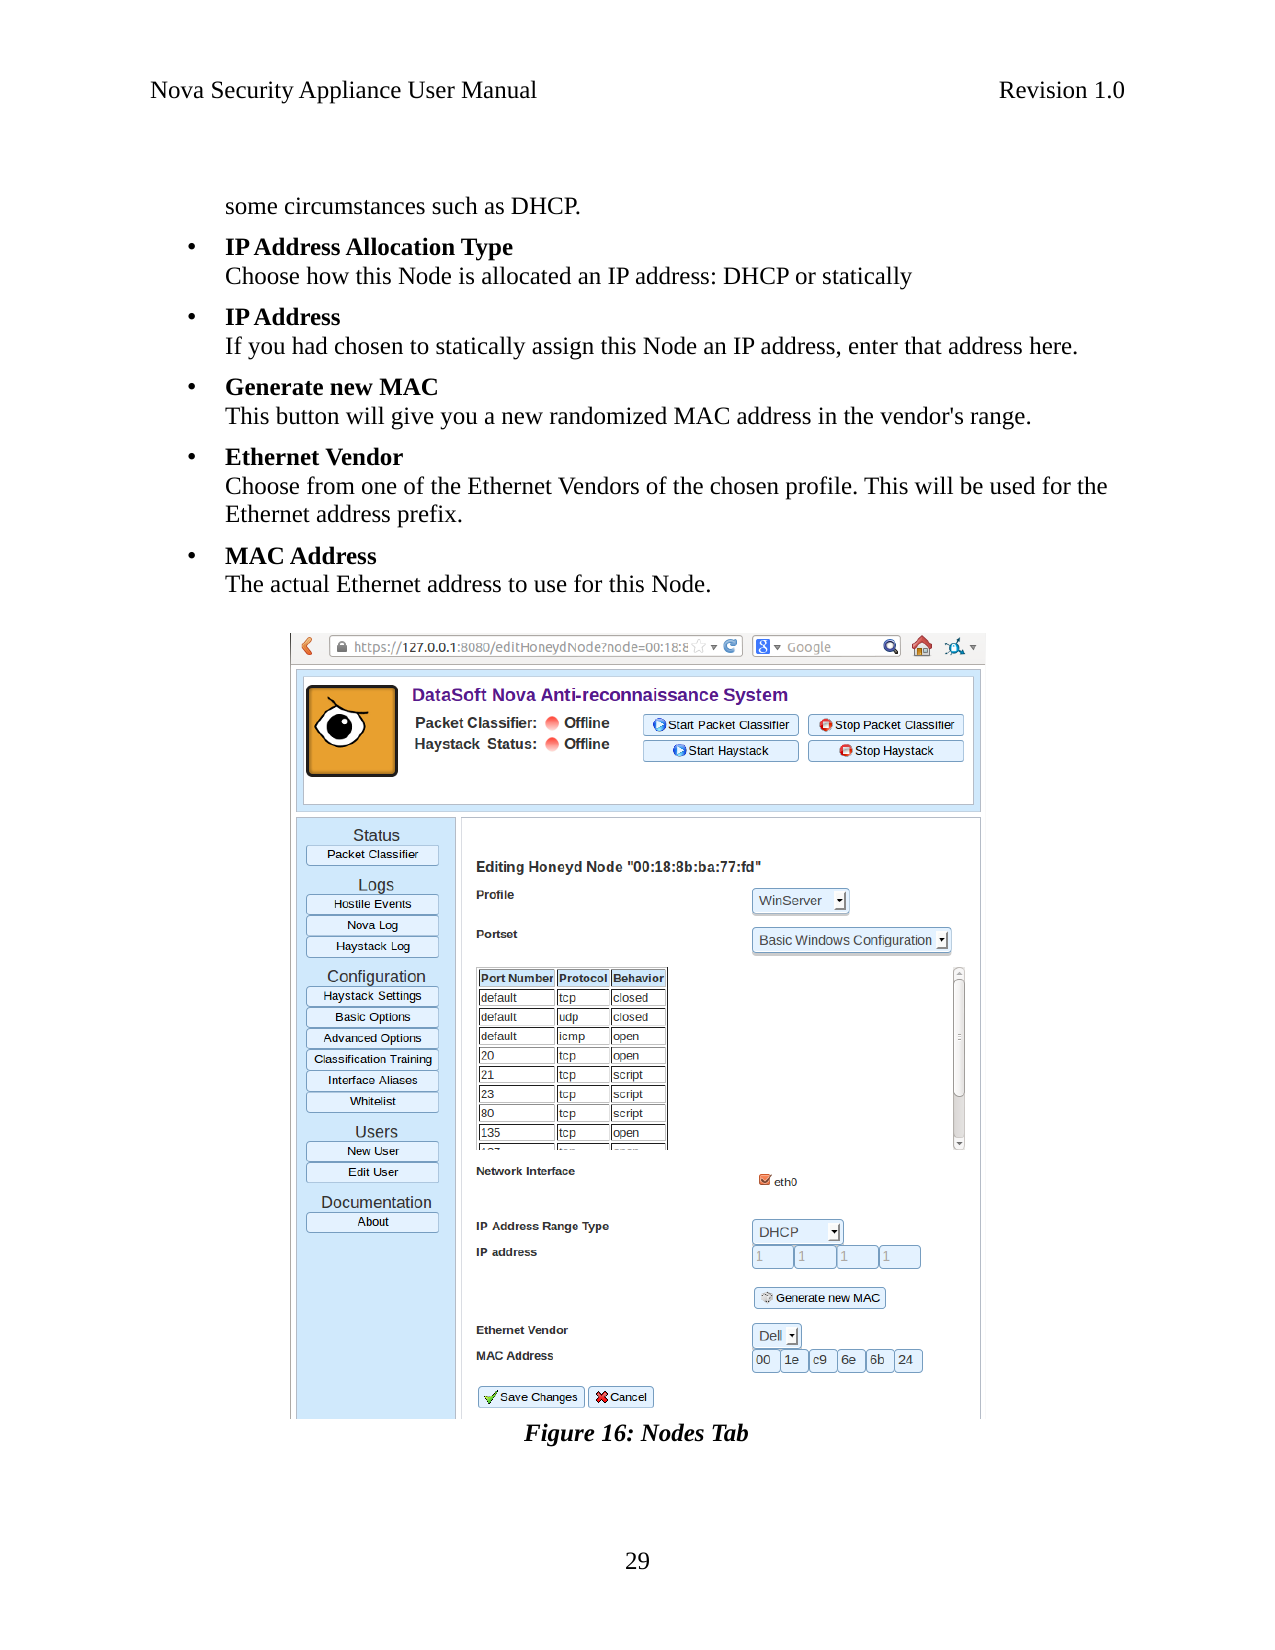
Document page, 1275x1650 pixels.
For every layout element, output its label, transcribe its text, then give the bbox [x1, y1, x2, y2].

list Figure 16: Nodes Tab [287, 1419, 988, 1447]
list [287, 1447, 988, 1455]
list IP Address Allocation Type Choose how this Node is allocated an IP address: DHCP or statically [187, 232, 1125, 289]
list IP Address If you had chosen to statically assign this Node an IP address, enter that address here. [187, 302, 1125, 359]
picture [290, 633, 986, 1419]
list Ethernet Vendor Choose from one of the Ethernet Vendors of the chosen profile. This will be used for the Ethernet address prefix. [187, 442, 1125, 528]
list MAC Address The actual Ethernet address to use for this Node. [187, 541, 1125, 598]
list some circumstances such as DHCP. [187, 191, 1125, 219]
list Generate new MAC This button will give you a new randomized MAC address in the vendor's range. [187, 372, 1125, 429]
